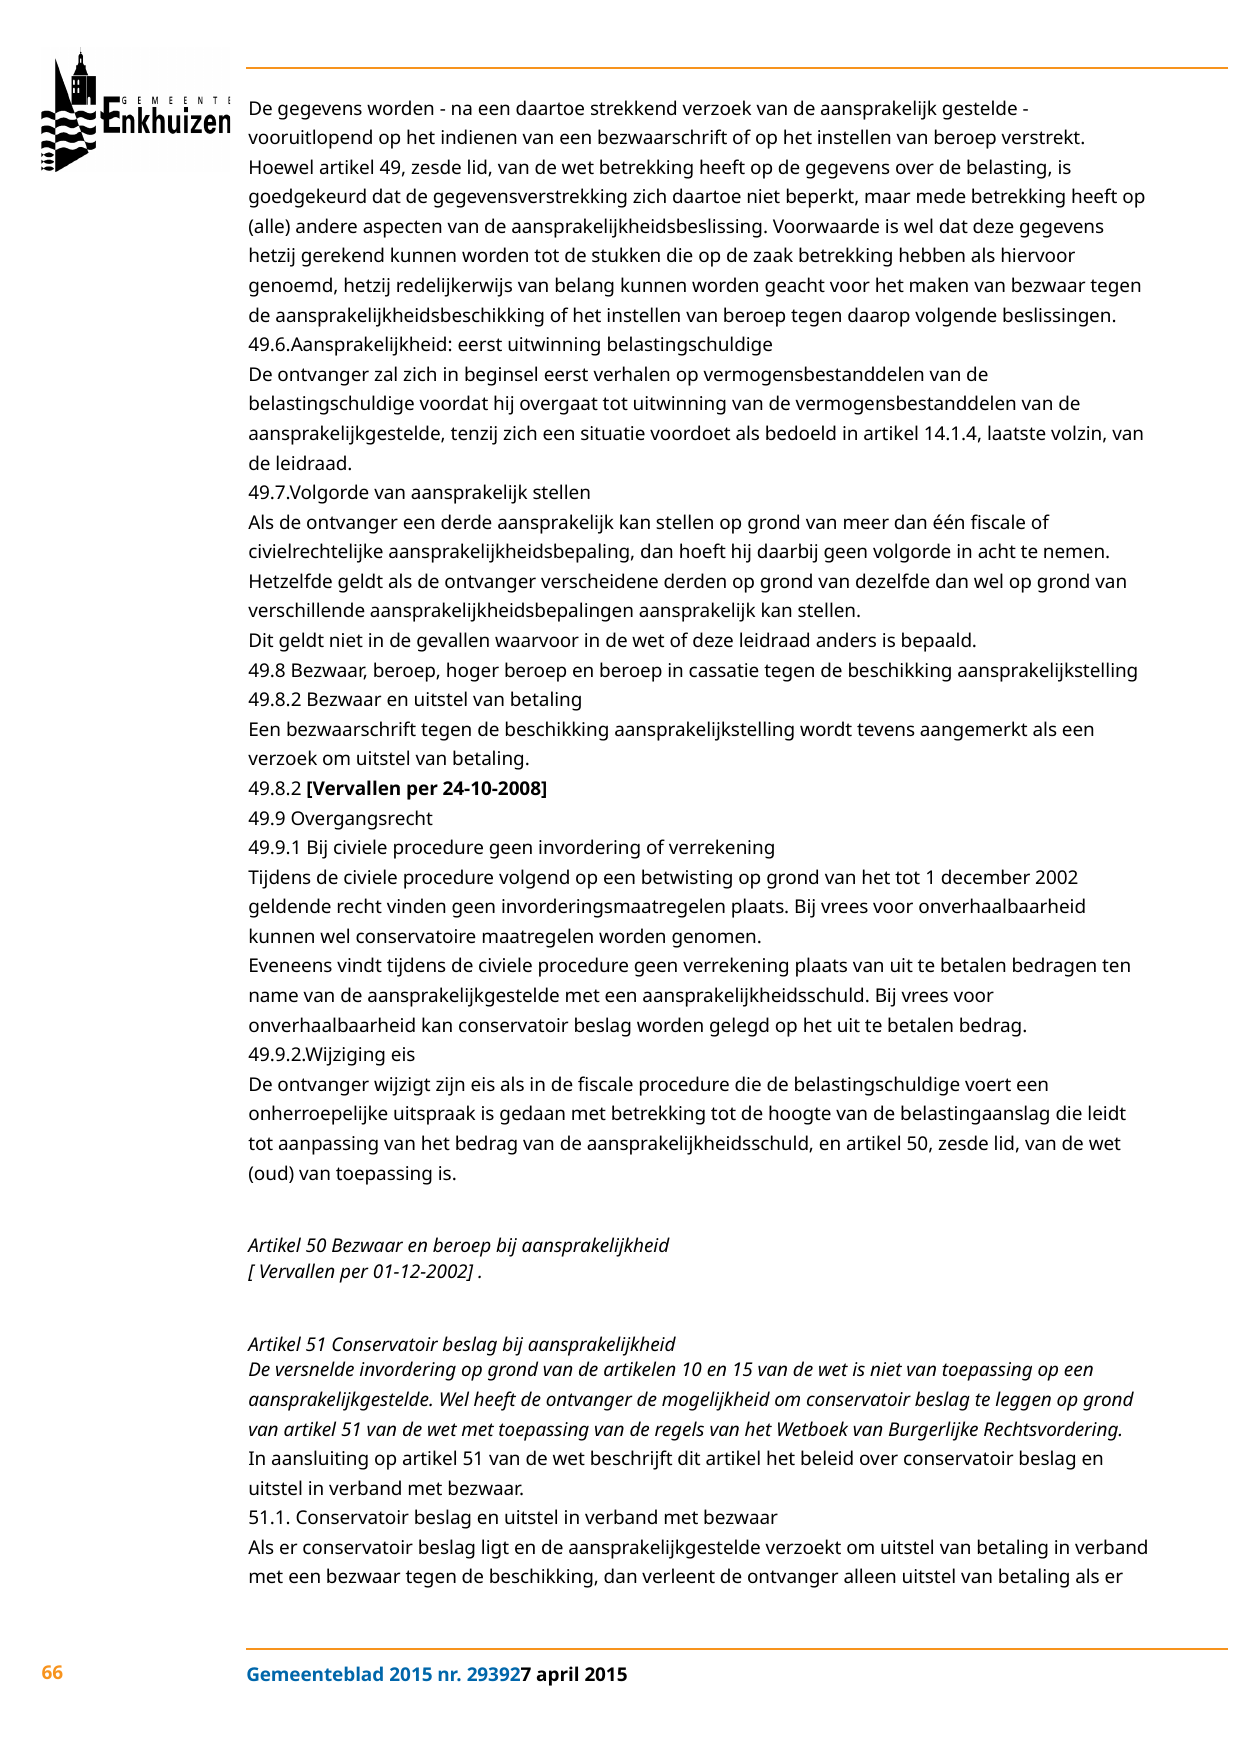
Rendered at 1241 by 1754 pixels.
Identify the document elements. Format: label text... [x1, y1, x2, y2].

text In aansluiting op artikel 51 van de wet beschrijft dit artikel het beleid over conservatoir beslag en uitstel in verband met bezwaar. [248, 1445, 1152, 1501]
text 49.9.1 Bij civiele procedure geen invordering of verrekening [248, 834, 1152, 860]
text De ontvanger zal zich in beginsel eerst verhalen op vermogensbestanddelen van de belastingschuldige voordat hij overgaat tot uitwinning van de vermogensbestanddelen van de aansprakelijkgestelde, tenzij zich een situatie voordoet als bedoeld in artikel 14.1.4, laatste volzin, van de leidraad. [248, 361, 1152, 476]
text Artikel 51 Conservatoir beslag bij aansprakelijkheid [248, 1331, 1152, 1357]
text 49.8 Bezwaar, beroep, hoger beroep en beroep in cassatie tegen de beschikking aansprakelijkstelling [248, 657, 1152, 683]
text Dit geldt niet in de gevallen waarvoor in de wet of deze leidraad anders is bepaald. [248, 627, 1152, 653]
text Als er conservatoir beslag ligt en de aansprakelijkgestelde verzoekt om uitstel van betaling in verband met een bezwaar tegen de beschikking, dan verleent de ontvanger alleen uitstel van betaling als er [248, 1534, 1152, 1589]
text 49.7.Volgorde van aansprakelijk stellen [248, 479, 1152, 505]
text De versnelde invordering op grond van de artikelen 10 en 15 van de wet is niet van toepassing op een aansprakelijkgestelde. Wel heeft de ontvanger de mogelijkheid om conservatoir beslag te leggen op grond van artikel 51 van de wet met toepassing van de regels van het Wetboek van Burgerlijke Rechtsvordering. [248, 1357, 1152, 1442]
text Als de ontvanger een derde aansprakelijk kan stellen op grond van meer dan één fiscale of civielrechtelijke aansprakelijkheidsbepaling, dan hoeft hij daarbij geen volgorde in acht te nemen. Hetzelfde geldt als de ontvanger verscheidene derden op grond van dezelfde dan wel op grond van verschillende aansprakelijkheidsbepalingen aansprakelijk kan stellen. [248, 509, 1152, 623]
picture [41, 47, 231, 172]
text 49.6.Aansprakelijkheid: eerst uitwinning belastingschuldige [248, 331, 1152, 357]
text 49.8.2 Bezwaar en uitstel van betaling [248, 686, 1152, 712]
text De ontvanger wijzigt zijn eis als in de fiscale procedure die de belastingschuldige voert een onherroepelijke uitspraak is gedaan met betrekking tot de hoogte van de belastingaanslag die leidt tot aanpassing van het bedrag van de aansprakelijkheidsschuld, en artikel 50, zesde lid, van de wet (oud) van toepassing is. [248, 1071, 1152, 1186]
text [ Vervallen per 01-12-2002] . [248, 1258, 1152, 1284]
text Artikel 50 Bezwaar en beroep bij aansprakelijkheid [248, 1232, 1152, 1258]
text Een bezwaarschrift tegen de beschikking aansprakelijkstelling wordt tevens aangemerkt als een verzoek om uitstel van betaling. [248, 716, 1152, 771]
text 49.8.2 [Vervallen per 24-10-2008] [248, 775, 1152, 801]
text Hoewel artikel 49, zesde lid, van de wet betrekking heeft op de gegevens over de belasting, is goedgekeurd dat de gegevensverstrekking zich daartoe niet beperkt, maar mede betrekking heeft op (alle) andere aspecten van de aansprakelijkheidsbeslissing. Voorwaarde is wel dat deze gegevens hetzij gerekend kunnen worden tot de stukken die op de zaak betrekking hebben als hiervoor genoemd, hetzij redelijkerwijs van belang kunnen worden geacht voor het maken van bezwaar tegen de aansprakelijkheidsbeschikking of het instellen van beroep tegen daarop volgende beslissingen. [248, 154, 1152, 328]
text Eveneens vindt tijdens de civiele procedure geen verrekening plaats van uit te betalen bedragen ten name van de aansprakelijkgestelde met een aansprakelijkheidsschuld. Bij vrees voor onverhaalbaarheid kan conservatoir beslag worden gelegd op het uit te betalen bedrag. [248, 953, 1152, 1038]
text 49.9 Overgangsrecht [248, 805, 1152, 831]
text 49.9.2.Wijziging eis [248, 1041, 1152, 1067]
text Tijdens de civiele procedure volgend op een betwisting op grond van het tot 1 december 2002 geldende recht vinden geen invorderingsmaatregelen plaats. Bij vrees voor onverhaalbaarheid kunnen wel conservatoire maatregelen worden genomen. [248, 864, 1152, 949]
text De gegevens worden - na een daartoe strekkend verzoek van de aansprakelijk gestelde - vooruitlopend op het indienen van een bezwaarschrift of op het instellen van beroep verstrekt. [248, 95, 1152, 150]
text 51.1. Conservatoir beslag en uitstel in verband met bezwaar [248, 1504, 1152, 1530]
